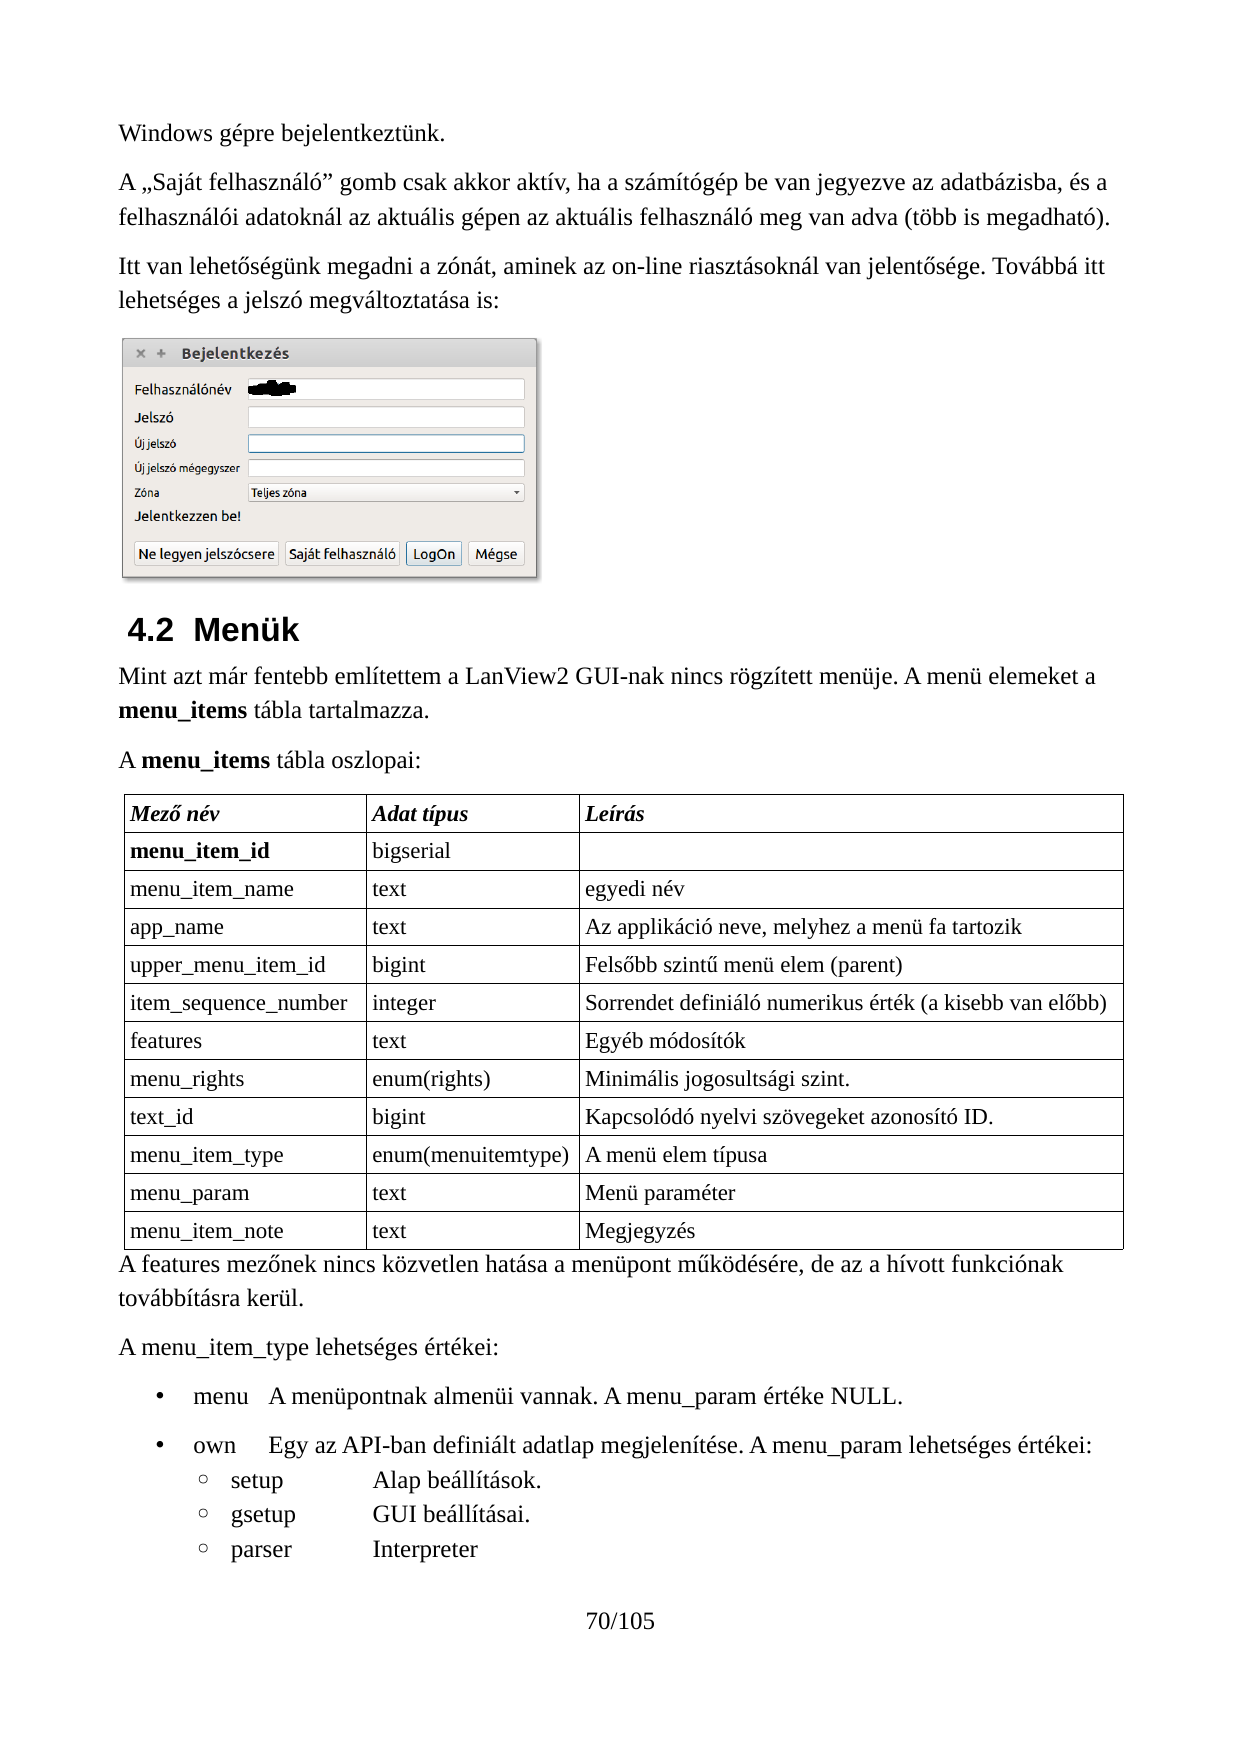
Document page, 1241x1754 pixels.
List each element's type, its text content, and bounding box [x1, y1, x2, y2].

table_cell Egyéb módosítók [580, 1022, 1123, 1059]
table_cell bigint [367, 946, 579, 983]
table_cell Az applikáció neve, melyhez a menü fa tartozik [580, 909, 1123, 945]
table_cell bigserial [367, 833, 579, 869]
table_cell Megjegyzés [580, 1212, 1123, 1249]
text A „Saját felhasználó” gomb csak akkor aktív, ha a számítógép be van jegyezve az adatbázisba, és a felhasználói adatoknál az aktuális gépen az aktuális felhasználó meg van adva (több is megadható). [118, 167, 1122, 230]
table_header Leírás [580, 795, 1123, 832]
table_cell text [367, 1174, 579, 1211]
table_header Adat típus [367, 795, 579, 832]
list own Egy az API-ban definiált adatlap megjelenítése. A menu_param lehetséges értékei: [156, 1431, 1122, 1459]
list gsetup GUI beállításai. [193, 1499, 1122, 1528]
table_cell text [367, 1212, 579, 1249]
table_cell menu_item_type [125, 1136, 366, 1173]
table_cell menu_rights [125, 1060, 366, 1097]
text Mint azt már fentebb említettem a LanView2 GUI-nak nincs rögzített menüje. A menü elemeket a menu_items tábla tartalmazza. [118, 661, 1122, 724]
table_cell bigint [367, 1098, 579, 1135]
table_cell menu_item_note [125, 1212, 366, 1249]
table_cell enum(menuitemtype) [367, 1136, 579, 1173]
list parser Interpreter [193, 1534, 1122, 1563]
table_cell Sorrendet definiáló numerikus érték (a kisebb van előbb) [580, 984, 1123, 1021]
table_header Mező név [125, 795, 366, 832]
table_cell text [367, 909, 579, 945]
table_cell A menü elem típusa [580, 1136, 1123, 1173]
table_cell egyedi név [580, 871, 1123, 907]
table_cell menu_item_id [125, 833, 366, 869]
table_cell upper_menu_item_id [125, 946, 366, 983]
subtitle Menük [118, 610, 1122, 649]
table_cell features [125, 1022, 366, 1059]
table_cell item_sequence_number [125, 984, 366, 1021]
table_cell Kapcsolódó nyelvi szövegeket azonosító ID. [580, 1098, 1123, 1135]
text A menu_items tábla oszlopai: [118, 745, 1122, 773]
list menu A menüpontnak almenüi vannak. A menu_param értéke NULL. [156, 1381, 1122, 1410]
table_cell integer [367, 984, 579, 1021]
picture [118, 334, 543, 584]
table_cell text [367, 871, 579, 907]
table_cell app_name [125, 909, 366, 945]
text Windows gépre bejelentkeztünk. [118, 118, 1122, 147]
table_cell text [367, 1022, 579, 1059]
text A menu_item_type lehetséges értékei: [118, 1332, 1122, 1361]
table_cell enum(rights) [367, 1060, 579, 1097]
table_cell text_id [125, 1098, 366, 1135]
table_cell menu_item_name [125, 871, 366, 907]
text Itt van lehetőségünk megadni a zónát, aminek az on-line riasztásoknál van jelentősége. Továbbá itt lehetséges a jelszó megváltoztatása is: [118, 251, 1122, 314]
table_cell [580, 833, 1123, 869]
text A features mezőnek nincs közvetlen hatása a menüpont működésére, de az a hívott funkciónak továbbításra kerül. [118, 1249, 1122, 1312]
table_cell Minimális jogosultsági szint. [580, 1060, 1123, 1097]
table_cell Felsőbb szintű menü elem (parent) [580, 946, 1123, 983]
table_cell menu_param [125, 1174, 366, 1211]
list setup Alap beállítások. [193, 1465, 1122, 1494]
table_cell Menü paraméter [580, 1174, 1123, 1211]
